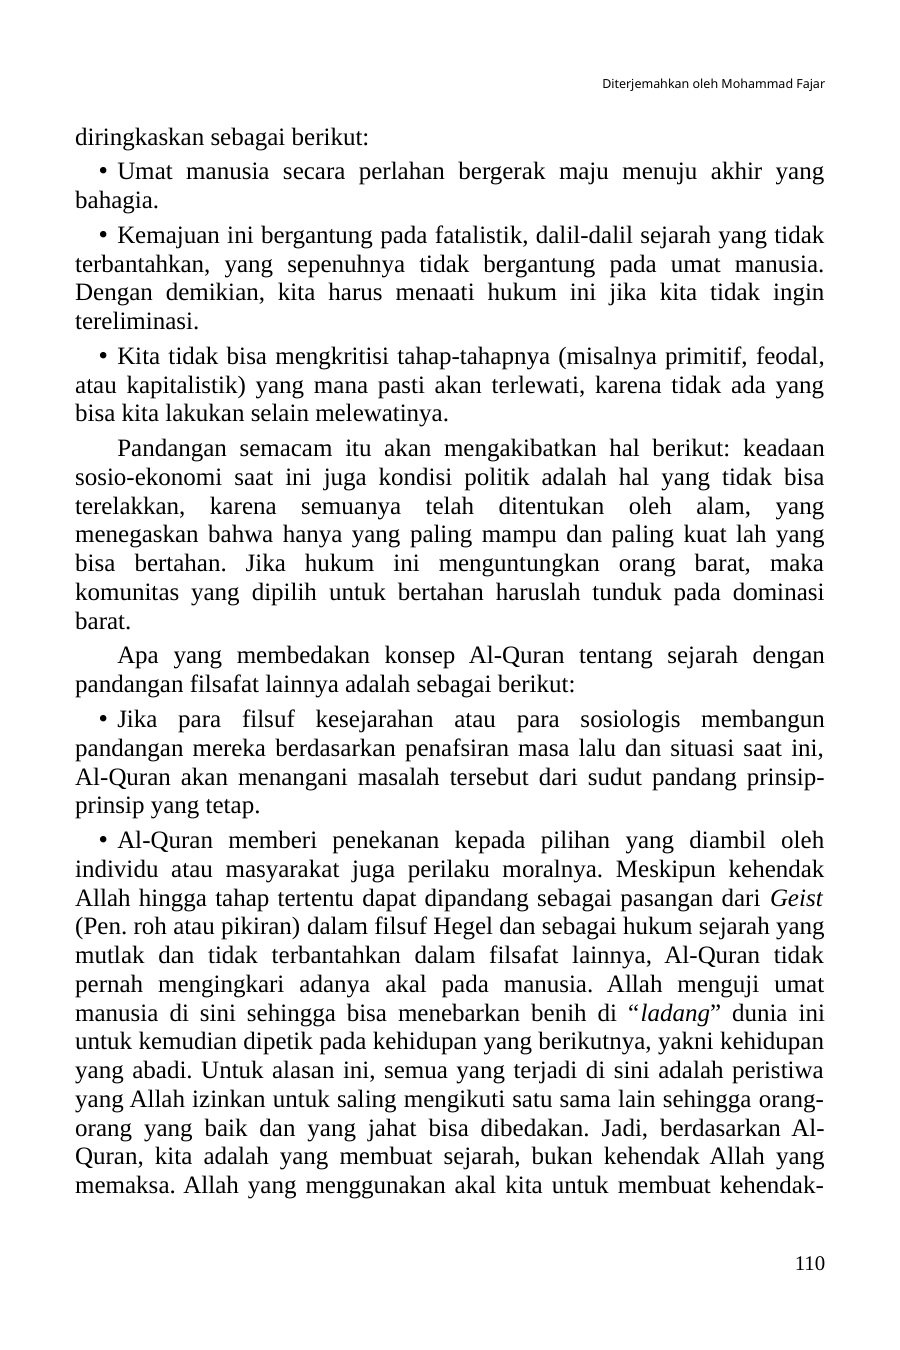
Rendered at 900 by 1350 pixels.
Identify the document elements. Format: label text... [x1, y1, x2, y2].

list Jika para filsuf kesejarahan atau para sosiologis membangun pandangan mereka berdasarkan penafsiran masa lalu dan situasi saat ini, Al-Quran akan menangani masalah tersebut dari sudut pandang prinsip-prinsip yang tetap. [75, 704, 825, 819]
text Apa yang membedakan konsep Al-Quran tentang sejarah dengan pandangan filsafat lainnya adalah sebagai berikut: [75, 641, 825, 698]
list Kemajuan ini bergantung pada fatalistik, dalil-dalil sejarah yang tidak terbantahkan, yang sepenuhnya tidak bergantung pada umat manusia. Dengan demikian, kita harus menaati hukum ini jika kita tidak ingin tereliminasi. [75, 220, 825, 335]
list Al-Quran memberi penekanan kepada pilihan yang diambil oleh individu atau masyarakat juga perilaku moralnya. Meskipun kehendak Allah hingga tahap tertentu dapat dipandang sebagai pasangan dari Geist (Pen. roh atau pikiran) dalam filsuf Hegel dan sebagai hukum sejarah yang mutlak dan tidak terbantahkan dalam filsafat lainnya, Al-Quran tidak pernah mengingkari adanya akal pada manusia. Allah menguji umat manusia di sini sehingga bisa menebarkan benih di “ladang” dunia ini untuk kemudian dipetik pada kehidupan yang berikutnya, yakni kehidupan yang abadi. Untuk alasan ini, semua yang terjadi di sini adalah peristiwa yang Allah izinkan untuk saling mengikuti satu sama lain sehingga orang-orang yang baik dan yang jahat bisa dibedakan. Jadi, berdasarkan Al-Quran, kita adalah yang membuat sejarah, bukan kehendak Allah yang memaksa. Allah yang menggunakan akal kita untuk membuat kehendak- [75, 825, 825, 1199]
list Kita tidak bisa mengkritisi tahap-tahapnya (misalnya primitif, feodal, atau kapitalistik) yang mana pasti akan terlewati, karena tidak ada yang bisa kita lakukan selain melewatinya. [75, 341, 825, 427]
list Umat manusia secara perlahan bergerak maju menuju akhir yang bahagia. [75, 156, 825, 214]
text Pandangan semacam itu akan mengakibatkan hal berikut: keadaan sosio-ekonomi saat ini juga kondisi politik adalah hal yang tidak bisa terelakkan, karena semuanya telah ditentukan oleh alam, yang menegaskan bahwa hanya yang paling mampu dan paling kuat lah yang bisa bertahan. Jika hukum ini menguntungkan orang barat, maka komunitas yang dipilih untuk bertahan haruslah tunduk pada dominasi barat. [75, 433, 825, 634]
text diringkaskan sebagai berikut: [75, 122, 825, 150]
